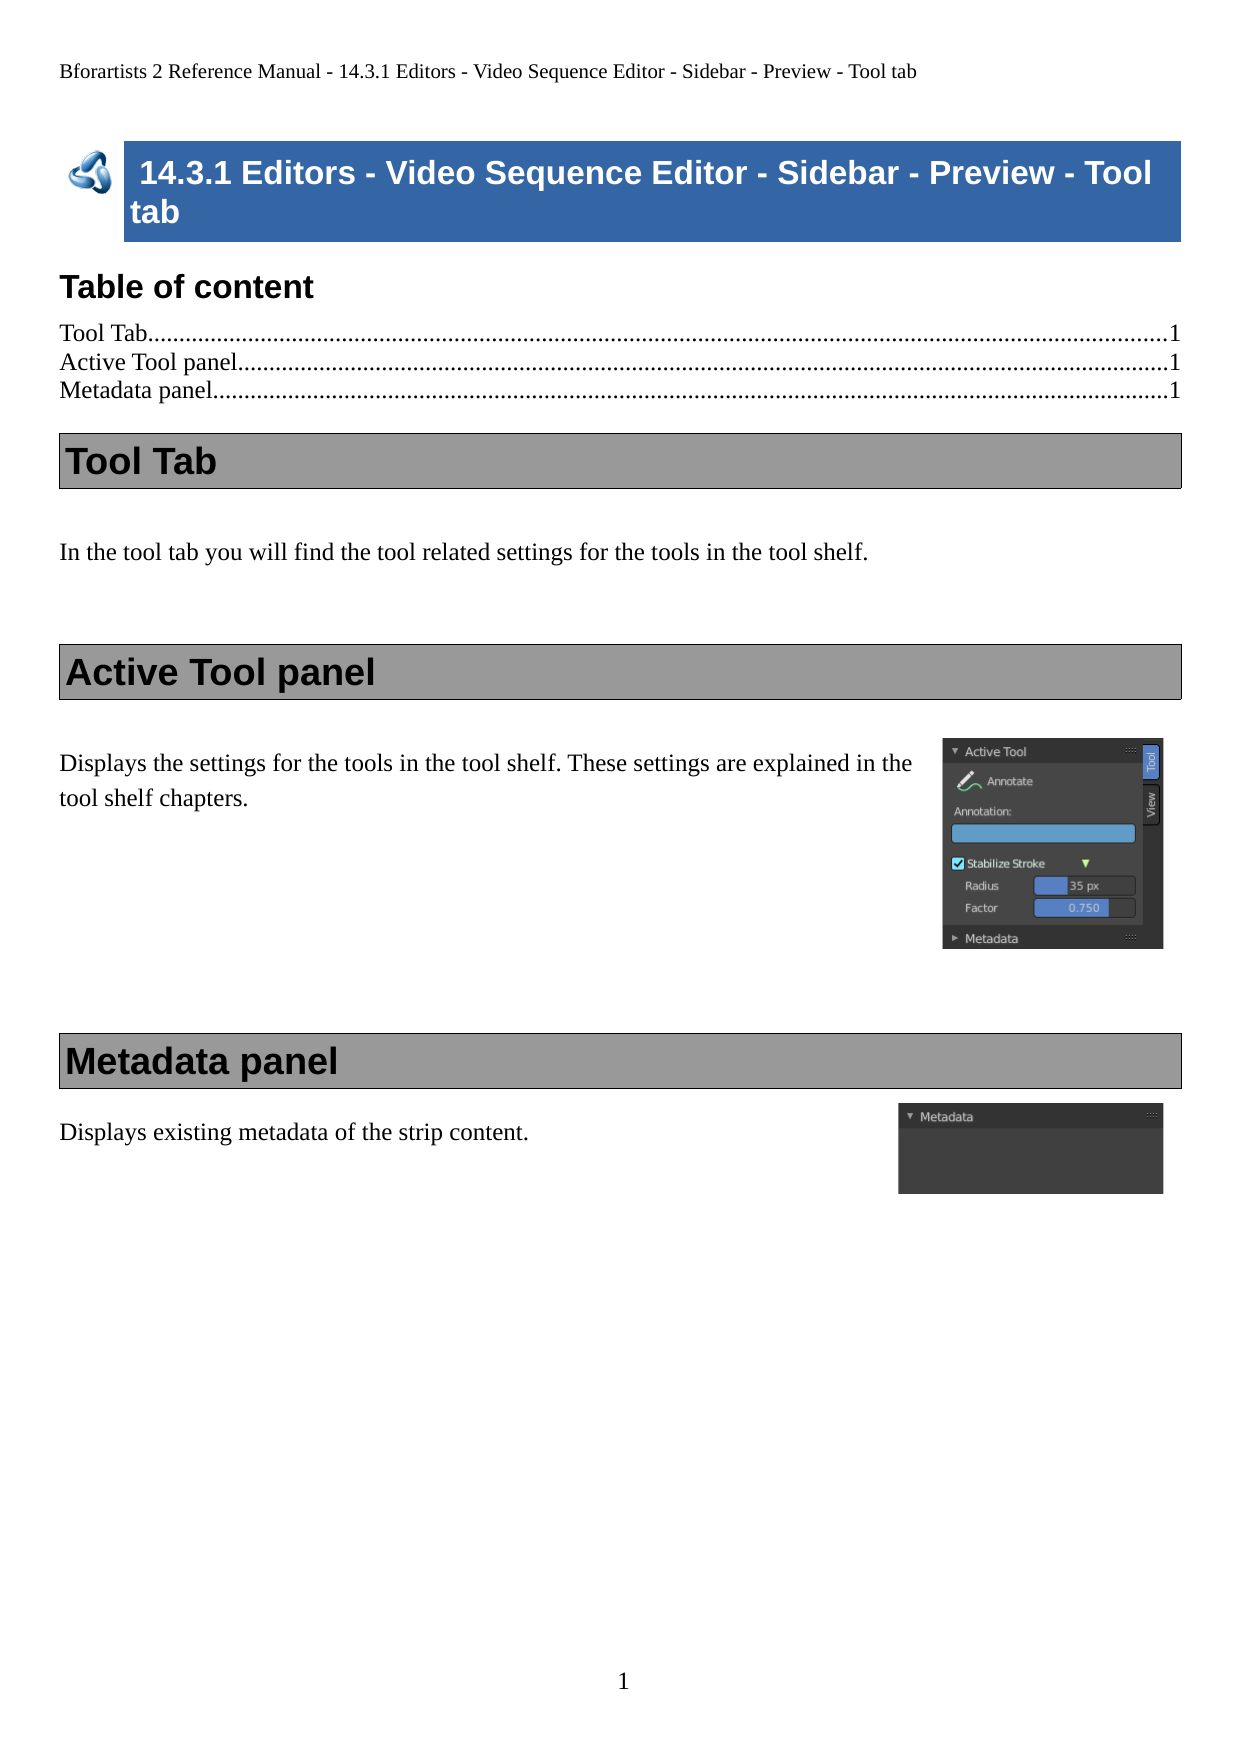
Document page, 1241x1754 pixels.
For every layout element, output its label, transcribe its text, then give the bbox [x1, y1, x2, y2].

picture [898, 1103, 1164, 1194]
text Displays existing metadata of the strip content. [59, 1117, 898, 1146]
picture [942, 738, 1164, 949]
table_header [59, 141, 124, 242]
table_header Tool Tab [60, 434, 1181, 488]
table_header Metadata panel [60, 1034, 1181, 1088]
text In the tool tab you will find the tool related settings for the tools in the tool shelf. [59, 537, 1181, 566]
table_header 14.3.1 Editors - Video Sequence Editor - Sidebar - Preview - Tool tab [124, 141, 1181, 242]
subtitle Table of content [59, 267, 1181, 305]
picture [65, 147, 114, 197]
text Displays the settings for the tools in the tool shelf. These settings are explained in the tool shelf chapters. [59, 748, 942, 811]
text Tool Tab 1 [59, 318, 1181, 347]
text Metadata panel 1 [59, 375, 1181, 404]
text Active Tool panel 1 [59, 347, 1181, 375]
table_header Active Tool panel [60, 645, 1181, 699]
